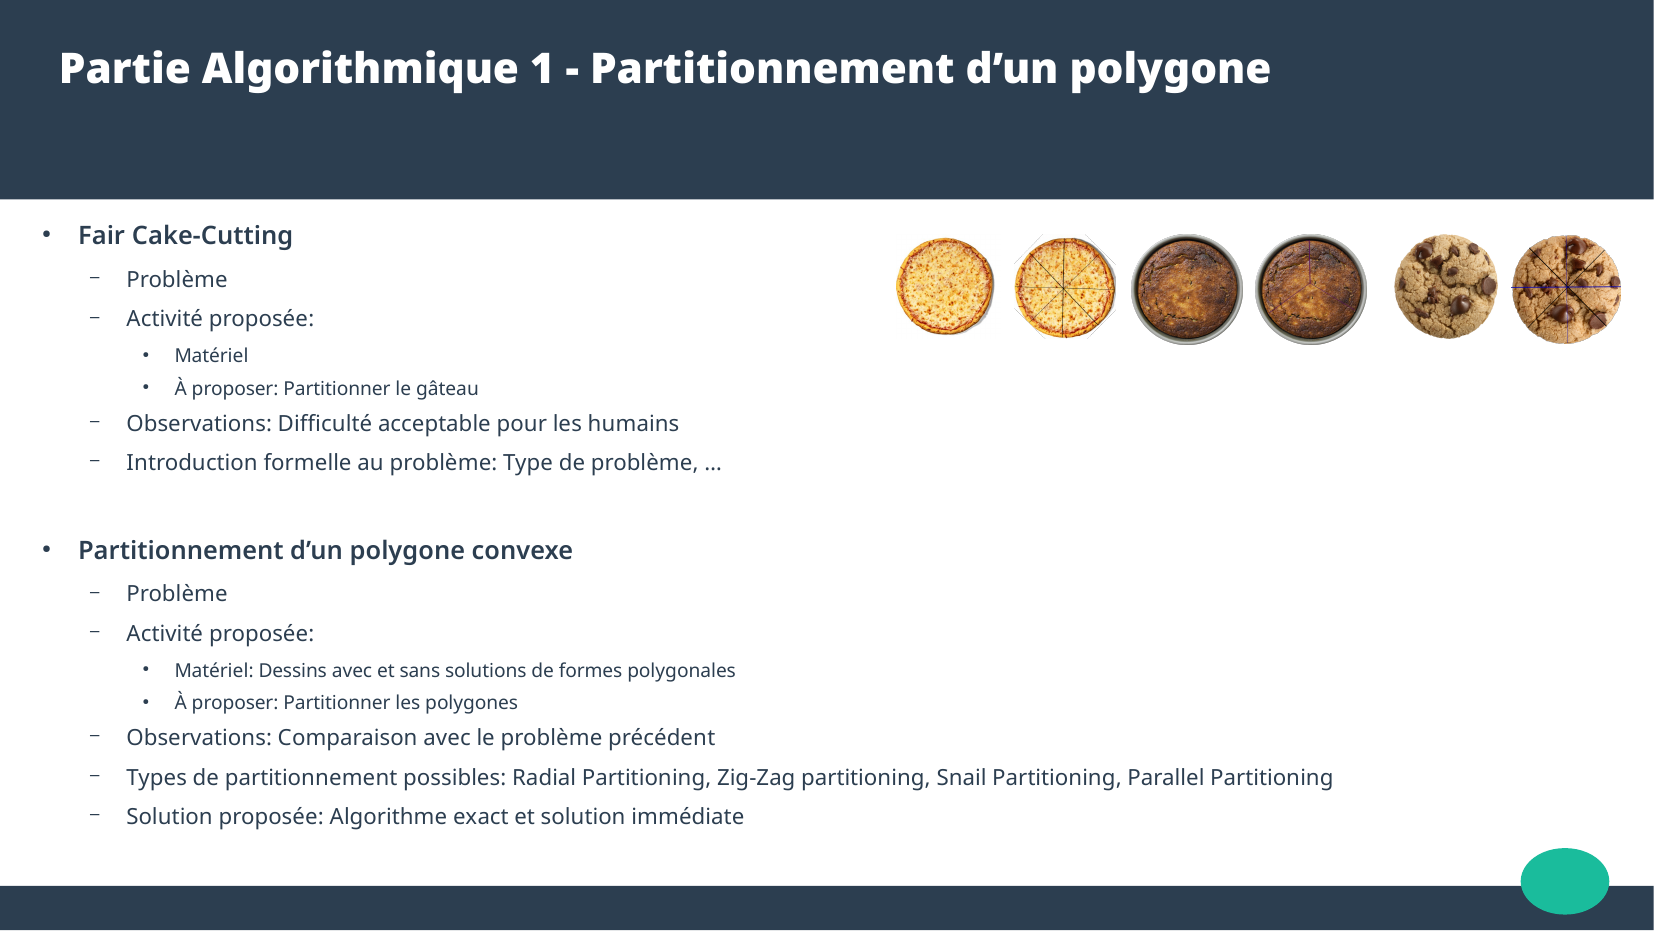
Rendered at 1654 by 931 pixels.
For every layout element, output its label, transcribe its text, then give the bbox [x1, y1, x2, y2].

list Fair Cake-Cutting Problème Activité proposée: Matériel À proposer: Partitionner le gâteau Observations: Difficulté acceptable pour les humains Introduction formelle au problème: Type de problème, … Partitionnement d’un polygone convexe Problème Activité proposée: Matériel: Dessins avec et sans solutions de formes polygonales À proposer: Partitionner les polygones Observations: Comparaison avec le problème précédent Types de partitionnement possibles: Radial Partitioning, Zig-Zag partitioning, Snail Partitioning, Parallel Partitioning Solution proposée: Algorithme exact et solution immédiate [30, 217, 1571, 841]
picture [1014, 234, 1116, 339]
picture [1131, 234, 1243, 346]
title Partie Algorithmique 1 - Partitionnement d’un polygone [59, 37, 1595, 155]
picture [1394, 234, 1498, 339]
picture [896, 234, 1001, 339]
picture [1255, 234, 1367, 346]
picture [1511, 234, 1621, 344]
